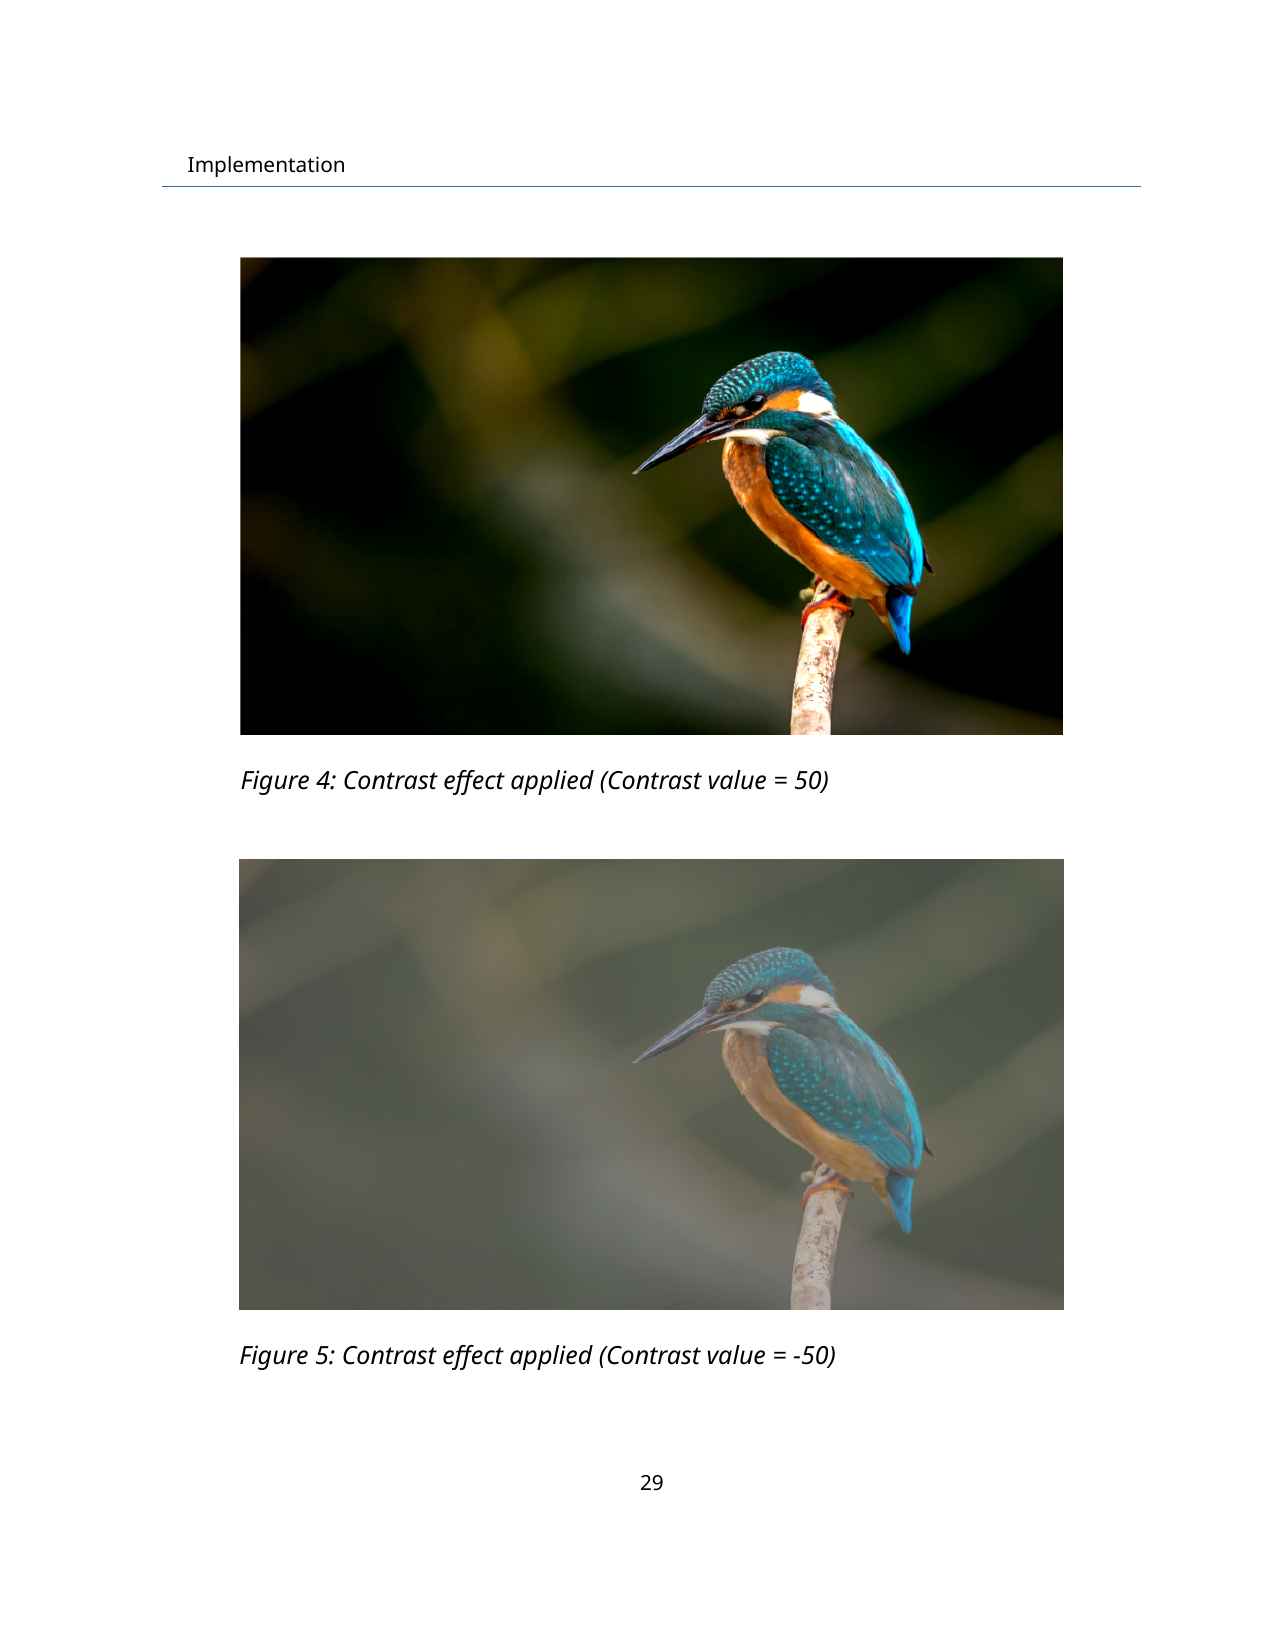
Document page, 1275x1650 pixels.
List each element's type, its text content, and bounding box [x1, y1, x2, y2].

picture [239, 837, 1064, 1333]
picture [240, 233, 1063, 758]
text Figure 5: Contrast effect applied (Contrast value = -50) [239, 1333, 1064, 1372]
text Figure 4: Contrast effect applied (Contrast value = 50) [240, 758, 1063, 797]
